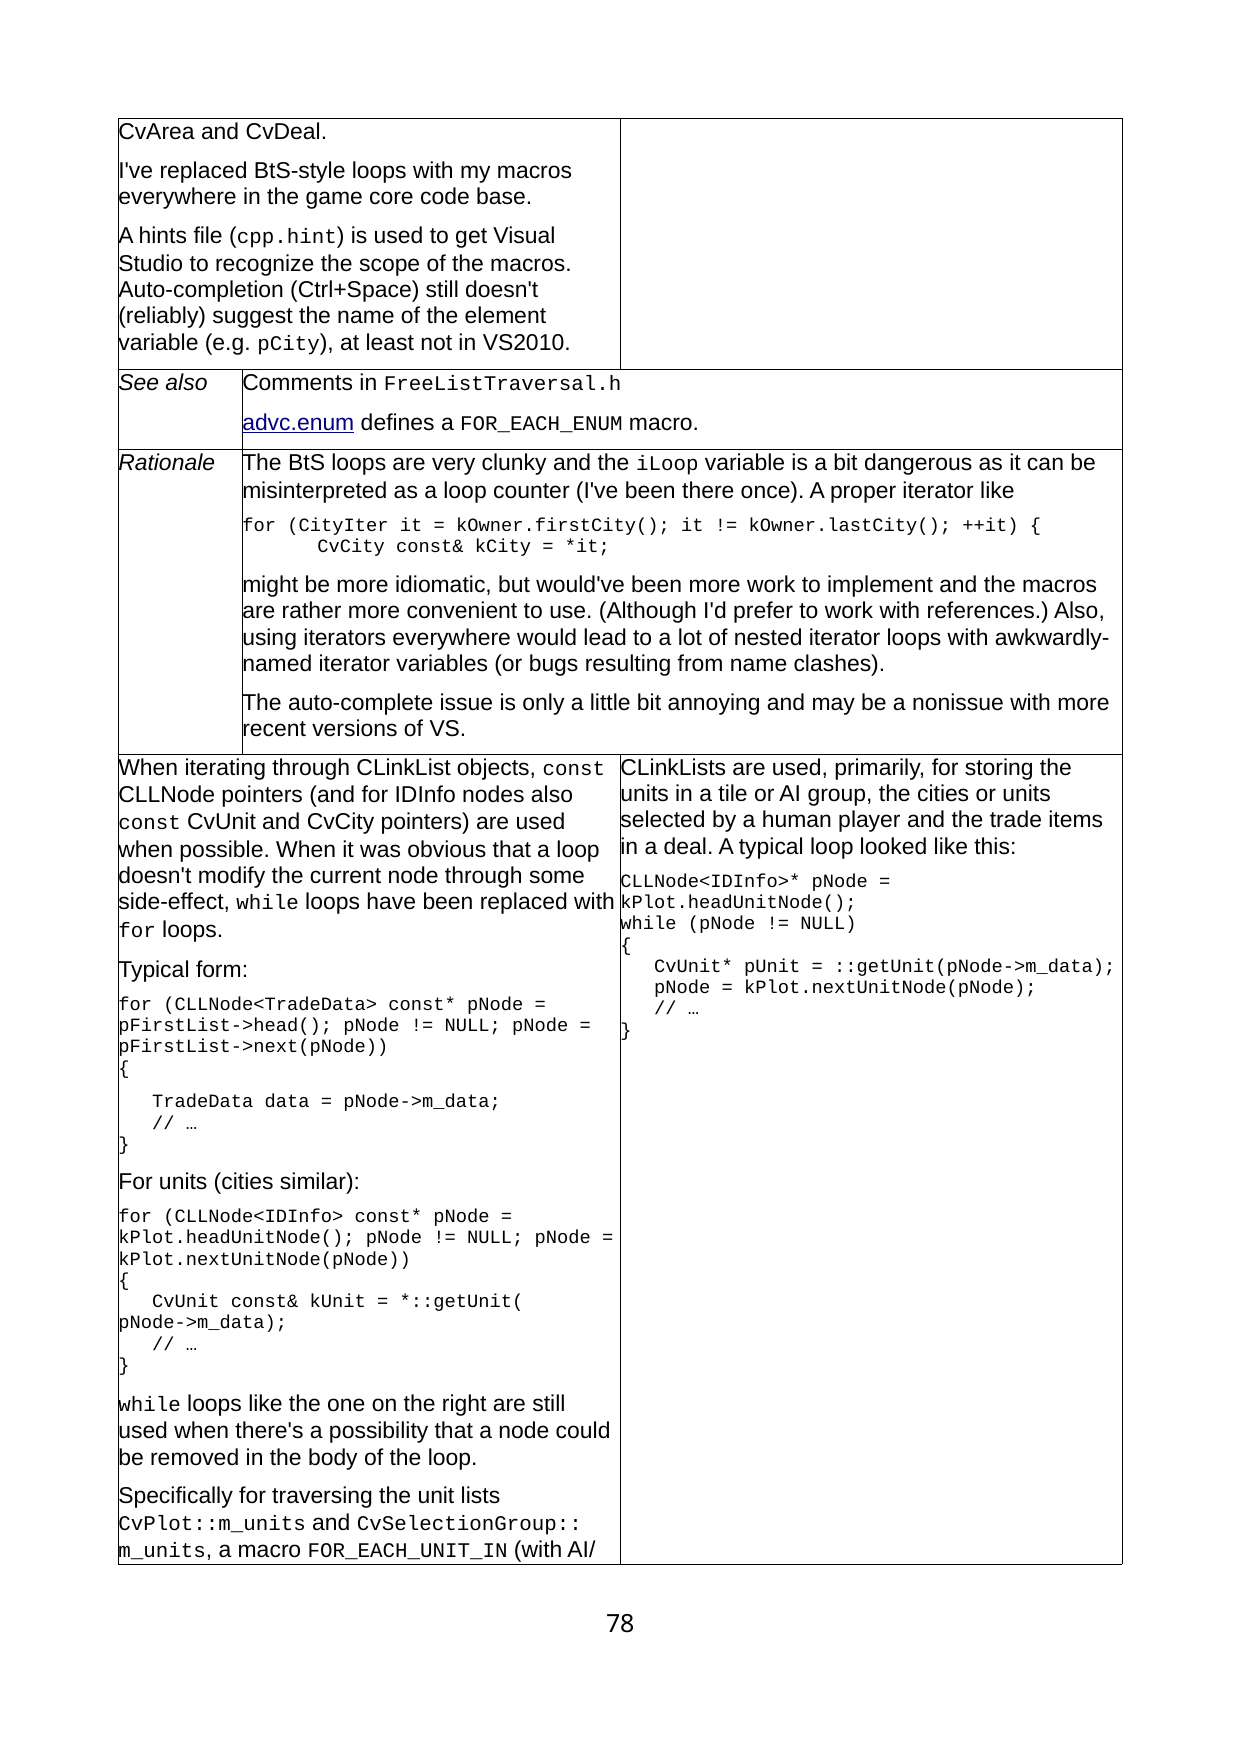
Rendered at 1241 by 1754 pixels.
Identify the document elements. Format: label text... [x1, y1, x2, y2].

table_cell See also [119, 370, 242, 449]
table_cell Rationale [119, 450, 242, 754]
table_cell CvArea and CvDeal. I've replaced BtS-style loops with my macros everywhere in the game core code base. A hints file (cpp.hint) is used to get Visual Studio to recognize the scope of the macros. Auto-completion (Ctrl+Space) still doesn't (reliably) suggest the name of the element variable (e.g. pCity), at least not in VS2010. [119, 119, 620, 369]
table_cell Comments in FreeListTraversal.h advc.enum defines a FOR_EACH_ENUM macro. [243, 370, 1122, 449]
table_cell When iterating through CLinkList objects, const CLLNode pointers (and for IDInfo nodes also const CvUnit and CvCity pointers) are used when possible. When it was obvious that a loop doesn't modify the current node through some side-effect, while loops have been replaced with for loops. Typical form: for (CLLNode<TradeData> const* pNode = pFirstList->head(); pNode != NULL; pNode = pFirstList->next(pNode)) { TradeData data = pNode->m_data; // … } For units (cities similar): for (CLLNode<IDInfo> const* pNode = kPlot.headUnitNode(); pNode != NULL; pNode = kPlot.nextUnitNode(pNode)) { CvUnit const& kUnit = *::getUnit( pNode->m_data); // … } while loops like the one on the right are still used when there's a possibility that a node could be removed in the body of the loop. Specifically for traversing the unit lists CvPlot::m_units and CvSelectionGroup:: m_units, a macro FOR_EACH_UNIT_IN (with AI/ [119, 755, 620, 1564]
table_cell [621, 119, 1122, 369]
table_cell The BtS loops are very clunky and the iLoop variable is a bit dangerous as it can be misinterpreted as a loop counter (I've been there once). A proper iterator like for (CityIter it = kOwner.firstCity(); it != kOwner.lastCity(); ++it) { CvCity const& kCity = *it; might be more idiomatic, but would've been more work to implement and the macros are rather more convenient to use. (Although I'd prefer to work with references.) Also, using iterators everywhere would lead to a lot of nested iterator loops with awkwardly-named iterator variables (or bugs resulting from name clashes). The auto-complete issue is only a little bit annoying and may be a nonissue with more recent versions of VS. [243, 450, 1122, 754]
table_cell CLinkLists are used, primarily, for storing the units in a tile or AI group, the cities or units selected by a human player and the trade items in a deal. A typical loop looked like this: CLLNode<IDInfo>* pNode = kPlot.headUnitNode(); while (pNode != NULL) { CvUnit* pUnit = ::getUnit(pNode->m_data); pNode = kPlot.nextUnitNode(pNode); // … } [621, 755, 1122, 1564]
